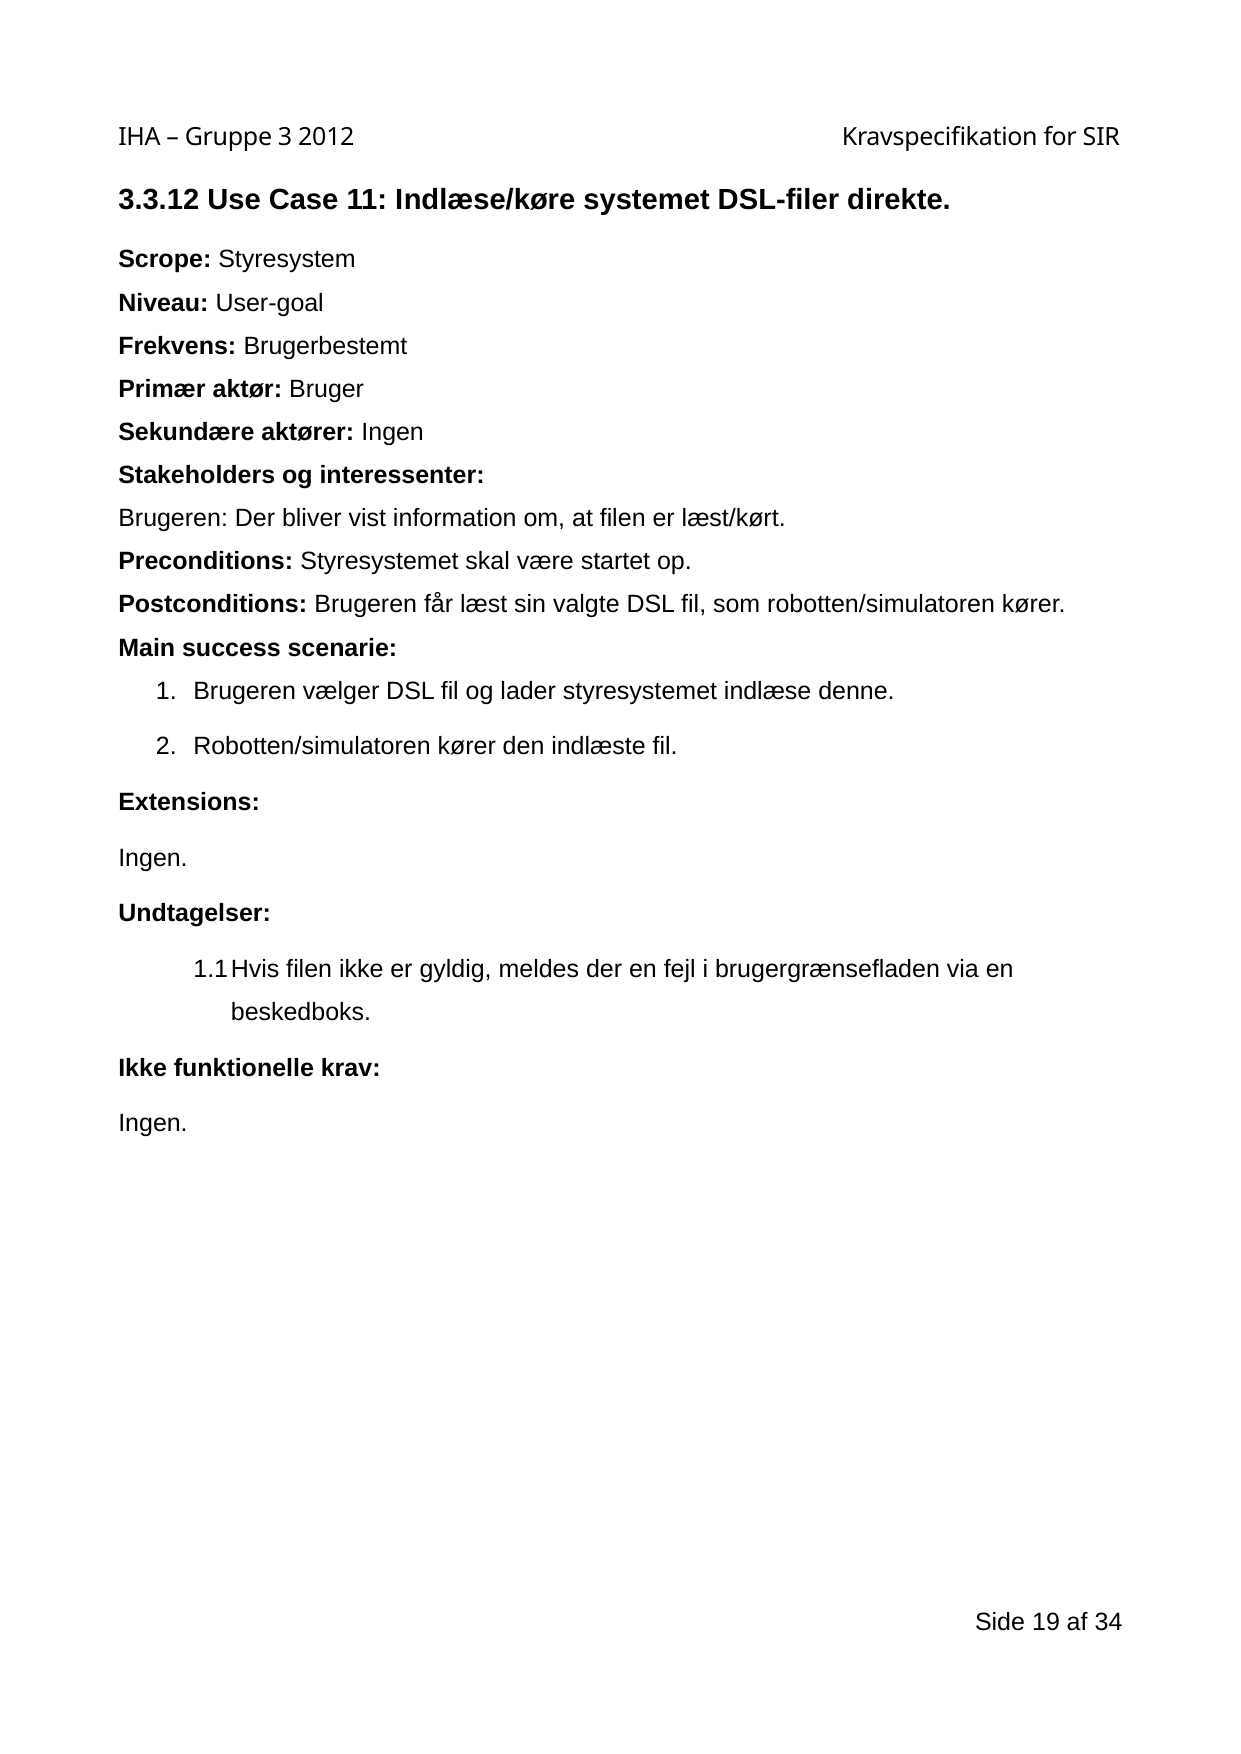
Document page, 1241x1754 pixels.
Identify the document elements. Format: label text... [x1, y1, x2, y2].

list Hvis filen ikke er gyldig, meldes der en fejl i brugergrænsefladen via en beskedboks. [193, 954, 1122, 1026]
text Stakeholders og interessenter: [118, 460, 1122, 489]
text Undtagelser: [118, 898, 1122, 927]
text Frekvens: Brugerbestemt [118, 331, 1122, 359]
list Brugeren vælger DSL fil og lader styresystemet indlæse denne. [156, 676, 1122, 704]
text Extensions: [118, 787, 1122, 816]
text Ingen. [118, 1108, 1122, 1137]
text Scrope: Styresystem [118, 244, 1122, 273]
text Niveau: User-goal [118, 288, 1122, 316]
text Brugeren: Der bliver vist information om, at filen er læst/kørt. [118, 503, 1122, 532]
text Postconditions: Brugeren får læst sin valgte DSL fil, som robotten/simulatoren kører. [118, 589, 1122, 618]
text Preconditions: Styresystemet skal være startet op. [118, 546, 1122, 575]
text Primær aktør: Bruger [118, 374, 1122, 403]
subtitle 3.3.12 Use Case 11: Indlæse/køre systemet DSL-filer direkte. [118, 182, 1122, 215]
text Ikke funktionelle krav: [118, 1053, 1122, 1081]
text Ingen. [118, 843, 1122, 871]
text Main success scenarie: [118, 633, 1122, 661]
text Sekundære aktører: Ingen [118, 417, 1122, 446]
list Robotten/simulatoren kører den indlæste fil. [156, 731, 1122, 760]
